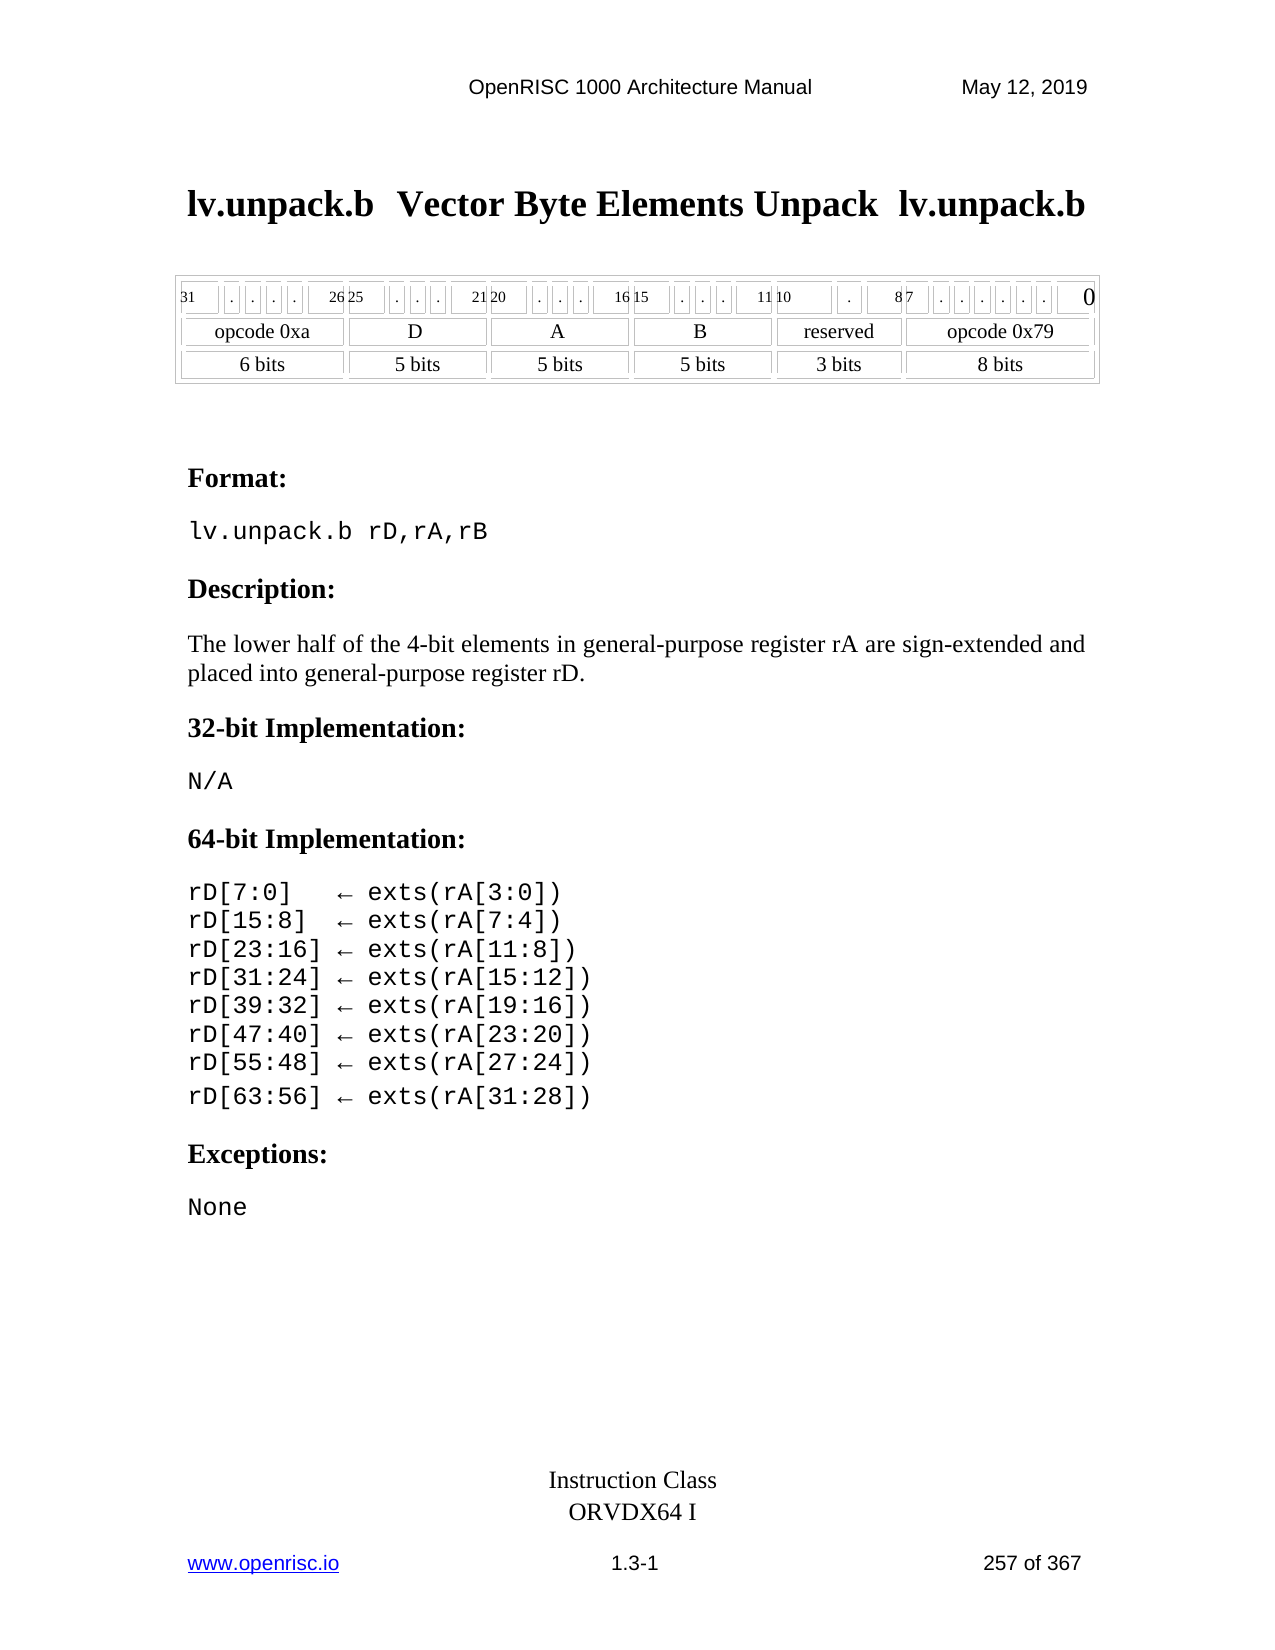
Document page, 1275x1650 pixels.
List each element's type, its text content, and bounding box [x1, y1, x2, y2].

text Format: [187, 461, 1087, 493]
text Description: [187, 572, 1087, 604]
text The lower half of the 4-bit elements in general-purpose register rA are sign-extended and placed into general-purpose register rD. [187, 629, 1087, 687]
text None [187, 1194, 1087, 1223]
text 32-bit Implementation: [187, 712, 1087, 744]
text N/A [187, 769, 1087, 797]
text rD[7:0] ← exts(rA[3:0]) rD[15:8] ← exts(rA[7:4]) rD[23:16] ← exts(rA[11:8]) rD[31:24] ← exts(rA[15:12]) rD[39:32] ← exts(rA[19:16]) rD[47:40] ← exts(rA[23:20]) rD[55:48] ← exts(rA[27:24]) rD[63:56] ← exts(rA[31:28]) [187, 880, 1087, 1112]
text 64-bit Implementation: [187, 822, 1087, 855]
text Exceptions: [187, 1137, 1087, 1169]
text lv.unpack.b rD,rA,rB [187, 518, 1087, 547]
